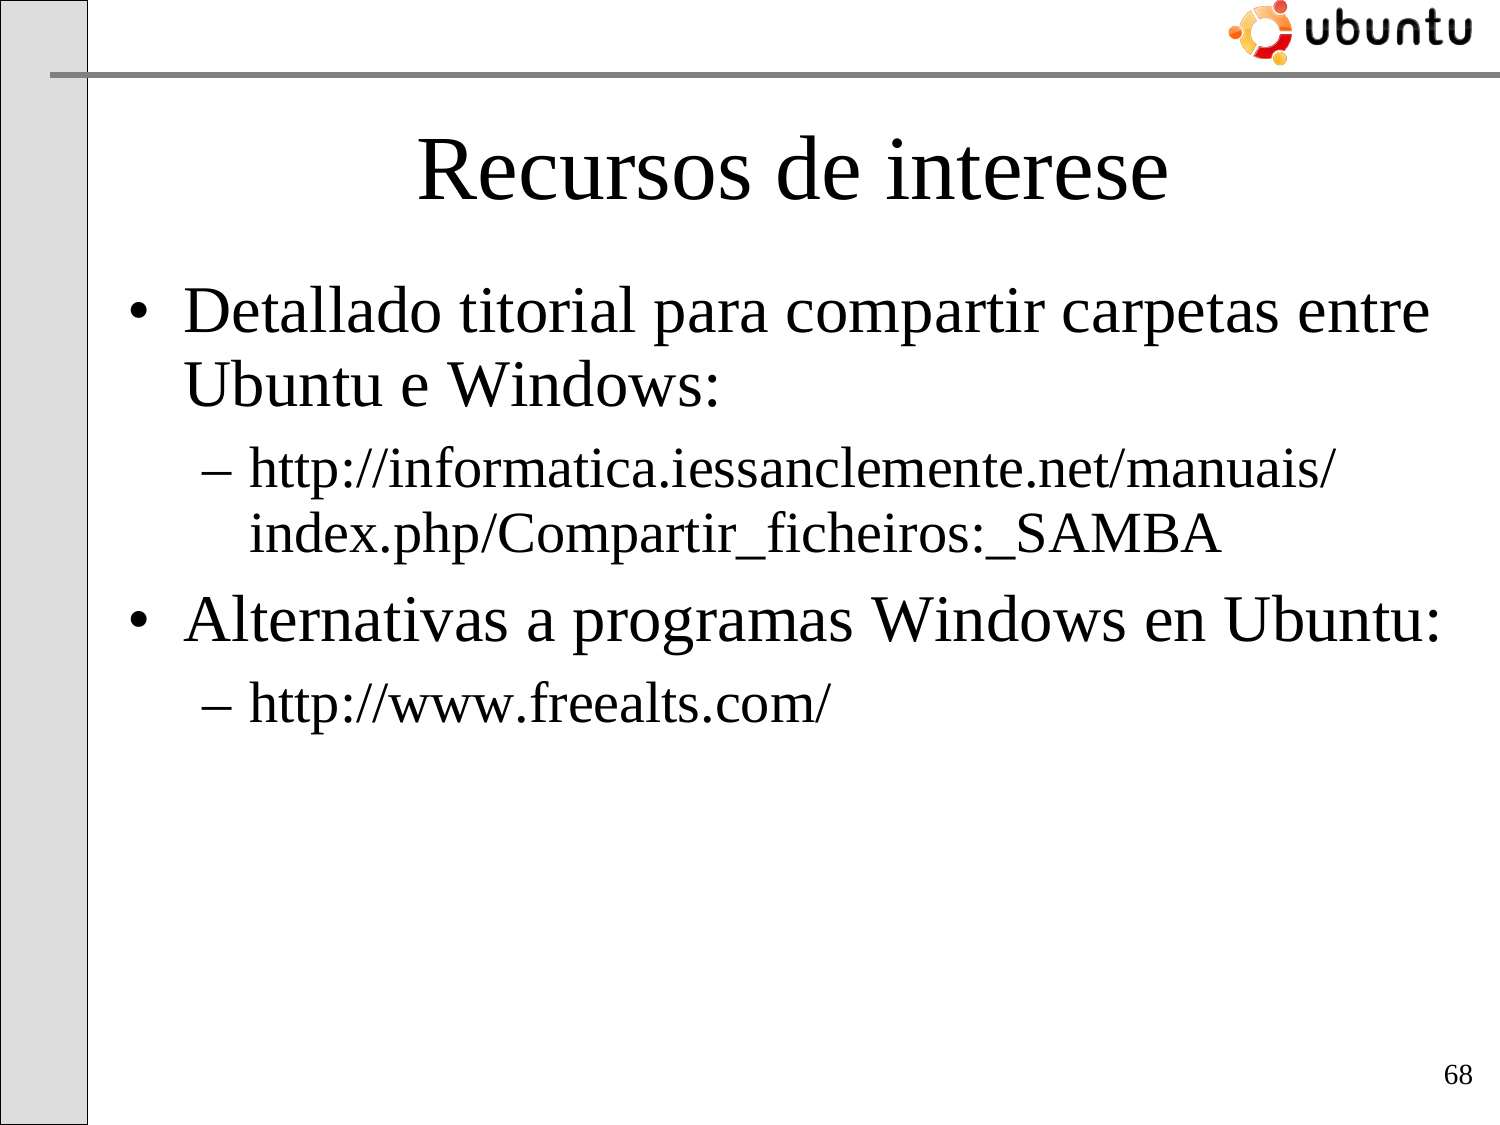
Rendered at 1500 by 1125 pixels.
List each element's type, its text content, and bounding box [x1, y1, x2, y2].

list Detallado titorial para compartir carpetas entre Ubuntu e Windows: http://informatica.iessanclemente.net/manuais/index.php/Compartir_ficheiros:_SAMBA Alternativas a programas Windows en Ubuntu: http://www.freealts.com/ [112, 265, 1477, 1125]
picture [1221, 0, 1483, 71]
title Recursos de interese [112, 99, 1477, 237]
